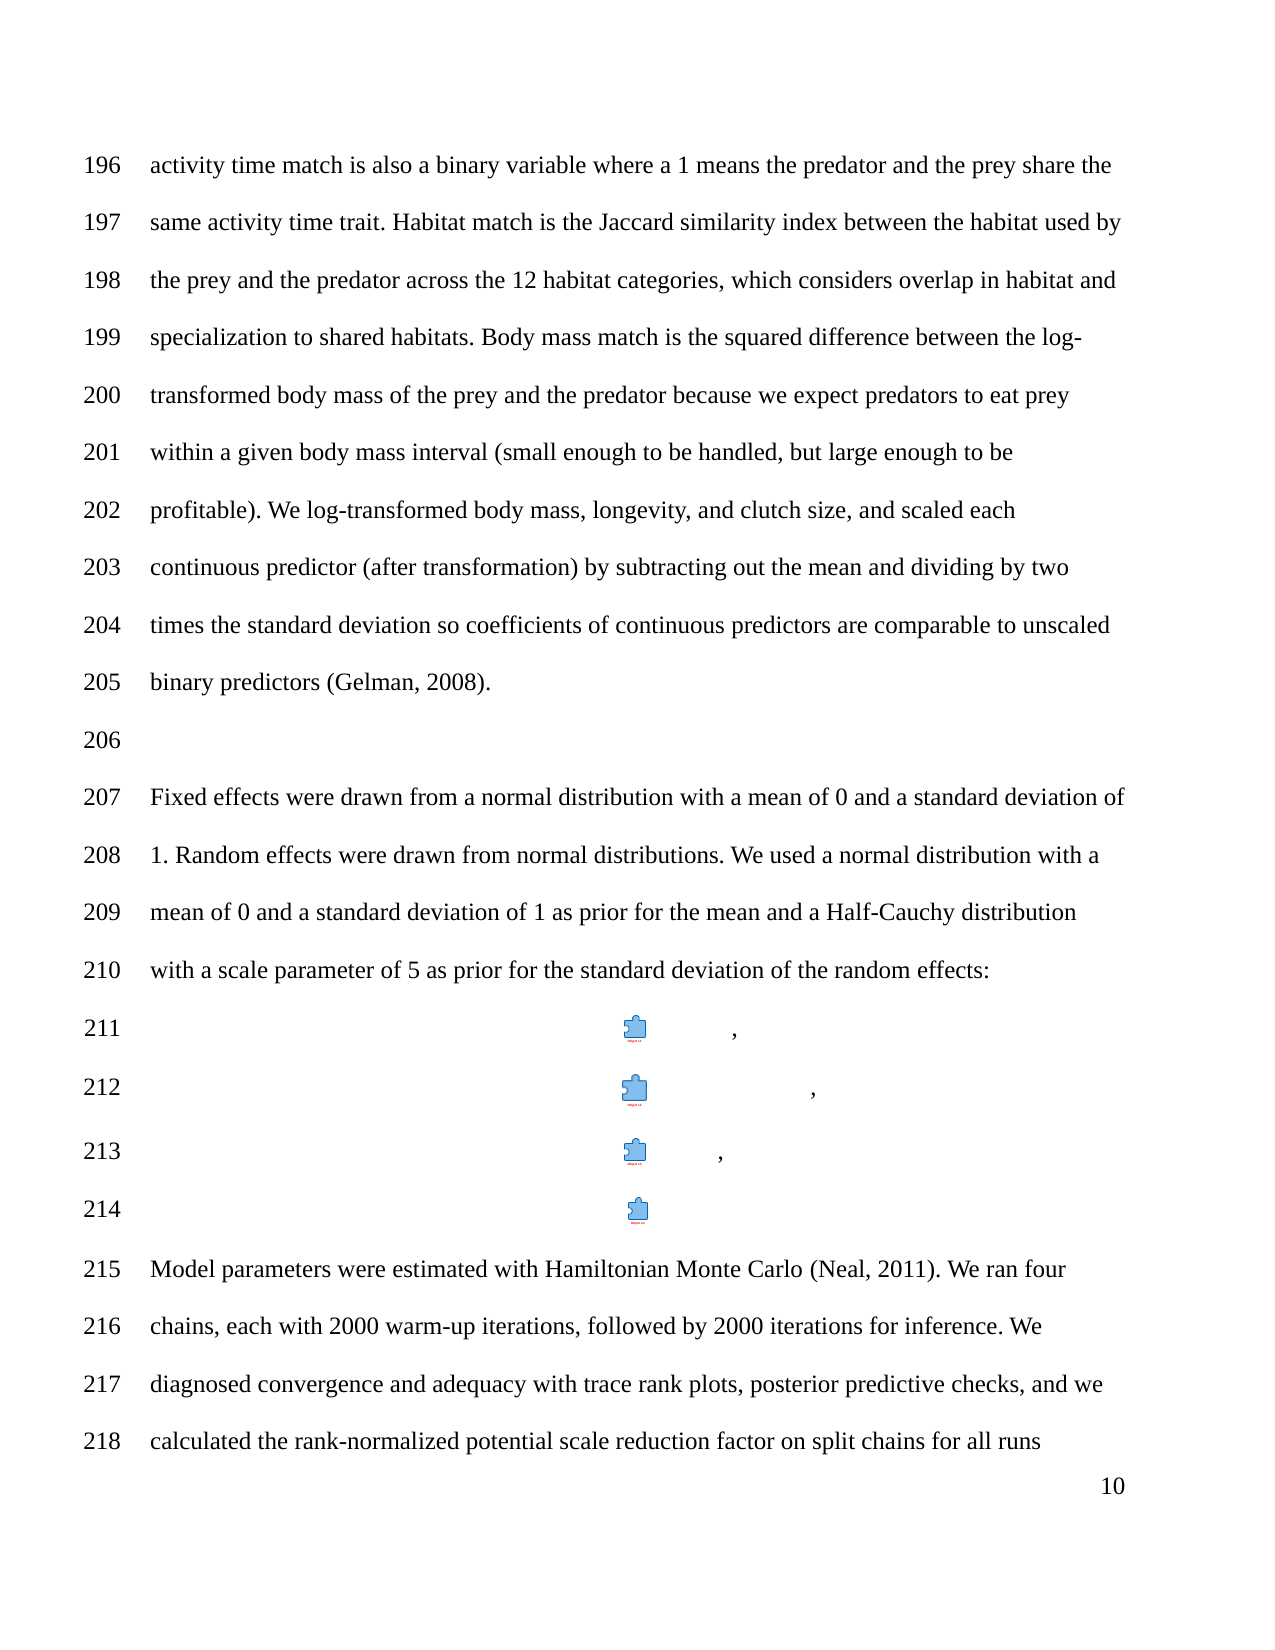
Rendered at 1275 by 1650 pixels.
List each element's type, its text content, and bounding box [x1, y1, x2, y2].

text Fixed effects were drawn from a normal distribution with a mean of 0 and a standard deviation of 1. Random effects were drawn from normal distributions. We used a normal distribution with a mean of 0 and a standard deviation of 1 as prior for the mean and a Half-Cauchy distribution with a scale parameter of 5 as prior for the standard deviation of the random effects: [150, 782, 1125, 984]
text activity time match is also a binary variable where a 1 means the predator and the prey share the same activity time trait. Habitat match is the Jaccard similarity index between the habitat used by the prey and the predator across the 12 habitat categories, which considers overlap in habitat and specialization to shared habitats. Body mass match is the squared difference between the log-transformed body mass of the prey and the predator because we expect predators to eat prey within a given body mass interval (small enough to be handled, but large enough to be profitable). We log-transformed body mass, longevity, and clutch size, and scaled each continuous predictor (after transformation) by subtracting out the mean and dividing by two times the standard deviation so coefficients of continuous predictors are comparable to unscaled binary predictors (Gelman, 2008). [150, 150, 1125, 696]
text Model parameters were estimated with Hamiltonian Monte Carlo (Neal, 2011). We ran four chains, each with 2000 warm-up iterations, followed by 2000 iterations for inference. We diagnosed convergence and adequacy with trace rank plots, posterior predictive checks, and we calculated the rank-normalized potential scale reduction factor on split chains for all runs [150, 1254, 1125, 1455]
text , [150, 1012, 1125, 1043]
text , [150, 1072, 1125, 1107]
text , [150, 1135, 1125, 1166]
